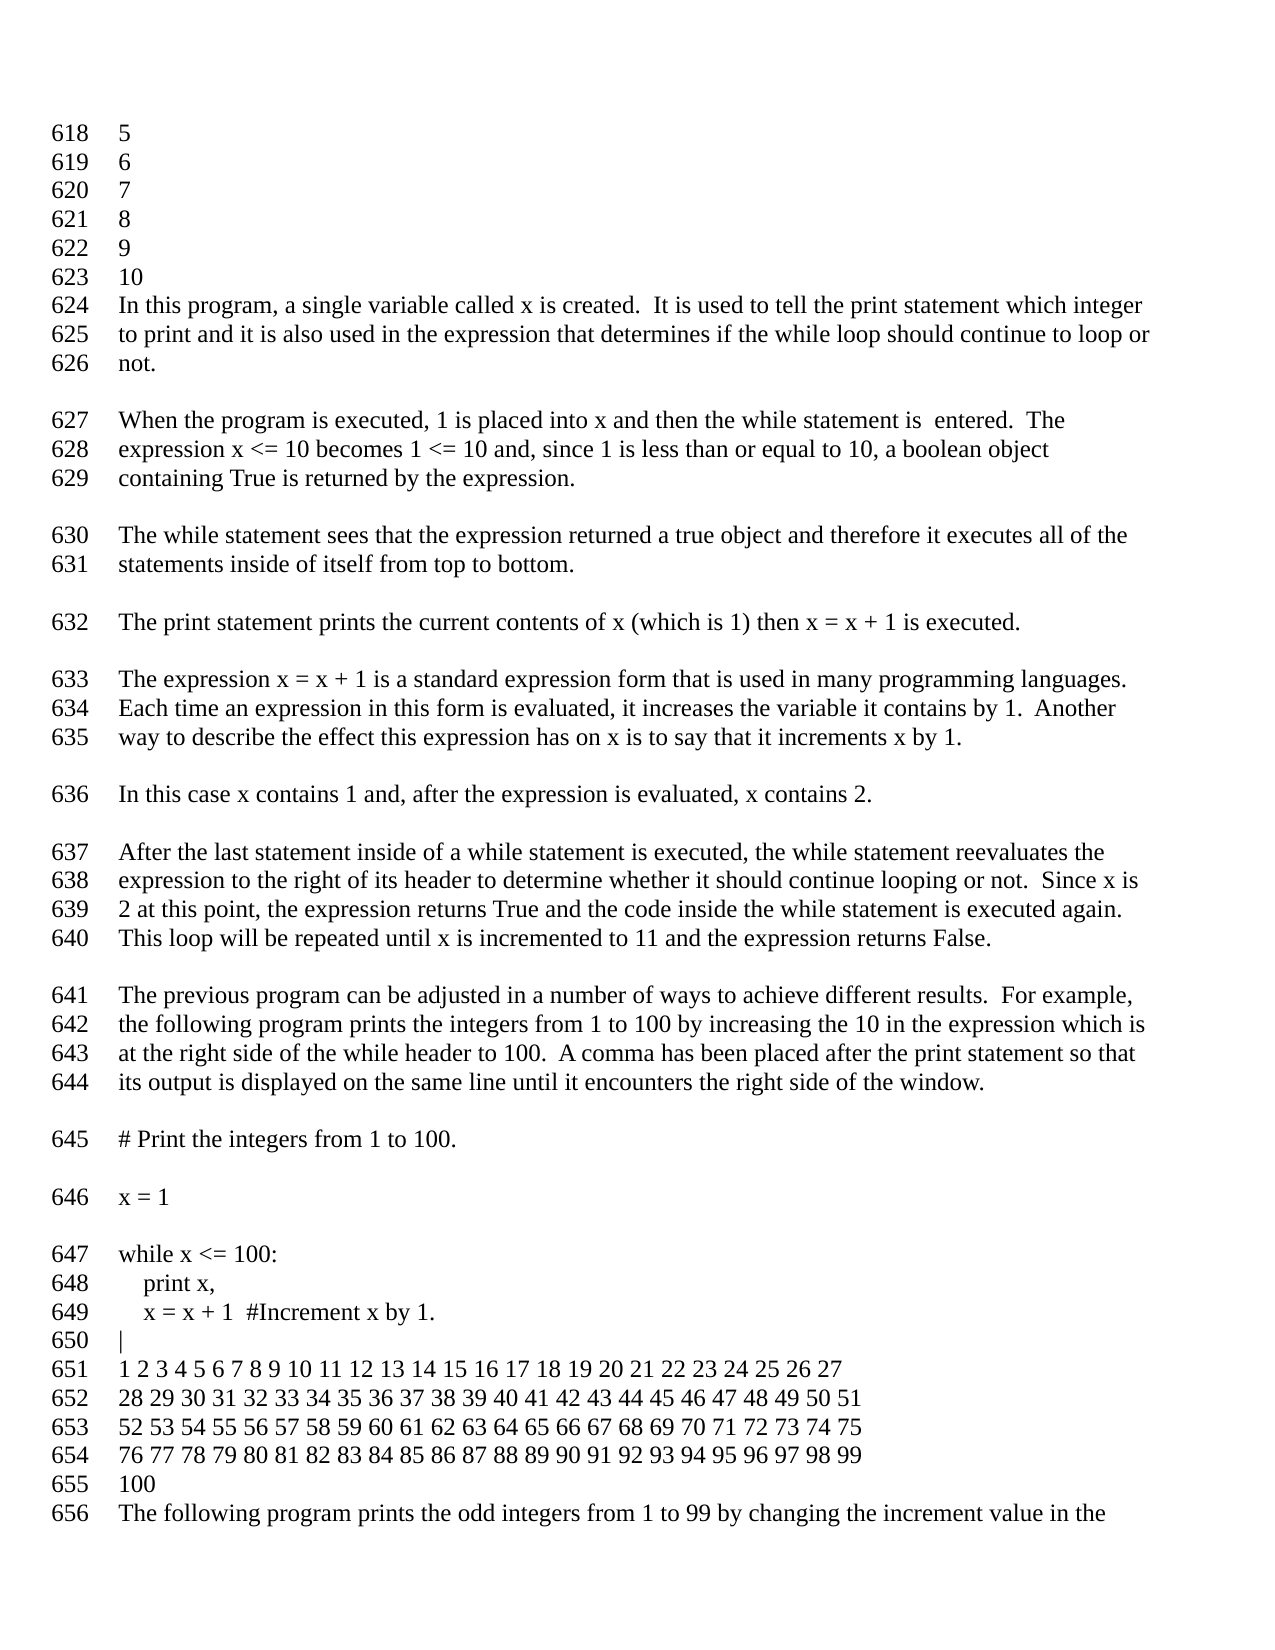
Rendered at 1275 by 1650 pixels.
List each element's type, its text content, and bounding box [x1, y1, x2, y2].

text 7 [118, 176, 1157, 204]
text x = x + 1 #Increment x by 1. [118, 1297, 1157, 1326]
text In this program, a single variable called x is created. It is used to tell the print statement which integer to print and it is also used in the expression that determines if the while loop should continue to loop or not. [118, 291, 1157, 377]
text The following program prints the odd integers from 1 to 99 by changing the increment value in the [118, 1498, 1157, 1527]
text 28 29 30 31 32 33 34 35 36 37 38 39 40 41 42 43 44 45 46 47 48 49 50 51 [118, 1383, 1157, 1412]
text | [118, 1326, 1157, 1354]
text while x <= 100: [118, 1239, 1157, 1268]
text x = 1 [118, 1182, 1157, 1211]
text The while statement sees that the expression returned a true object and therefore it executes all of the statements inside of itself from top to bottom. [118, 521, 1157, 578]
text The previous program can be adjusted in a number of ways to achieve different results. For example, the following program prints the integers from 1 to 100 by increasing the 10 in the expression which is at the right side of the while header to 100. A comma has been placed after the print statement so that its output is displayed on the same line until it encounters the right side of the window. [118, 981, 1157, 1096]
text When the program is executed, 1 is placed into x and then the while statement is entered. The expression x <= 10 becomes 1 <= 10 and, since 1 is less than or equal to 10, a boolean object containing True is returned by the expression. [118, 406, 1157, 492]
text 6 [118, 147, 1157, 176]
text # Print the integers from 1 to 100. [118, 1124, 1157, 1153]
text In this case x contains 1 and, after the expression is evaluated, x contains 2. [118, 779, 1157, 808]
text 1 2 3 4 5 6 7 8 9 10 11 12 13 14 15 16 17 18 19 20 21 22 23 24 25 26 27 [118, 1354, 1157, 1383]
text 76 77 78 79 80 81 82 83 84 85 86 87 88 89 90 91 92 93 94 95 96 97 98 99 [118, 1441, 1157, 1469]
text print x, [118, 1268, 1157, 1297]
text 10 [118, 262, 1157, 291]
text 5 [118, 118, 1157, 147]
text The print statement prints the current contents of x (which is 1) then x = x + 1 is executed. [118, 607, 1157, 636]
text 100 [118, 1469, 1157, 1498]
text 52 53 54 55 56 57 58 59 60 61 62 63 64 65 66 67 68 69 70 71 72 73 74 75 [118, 1412, 1157, 1441]
text The expression x = x + 1 is a standard expression form that is used in many programming languages. Each time an expression in this form is evaluated, it increases the variable it contains by 1. Another way to describe the effect this expression has on x is to say that it increments x by 1. [118, 664, 1157, 751]
text After the last statement inside of a while statement is executed, the while statement reevaluates the expression to the right of its header to determine whether it should continue looping or not. Since x is 2 at this point, the expression returns True and the code inside the while statement is executed again. This loop will be repeated until x is incremented to 11 and the expression returns False. [118, 837, 1157, 952]
text 9 [118, 233, 1157, 262]
text 8 [118, 204, 1157, 233]
